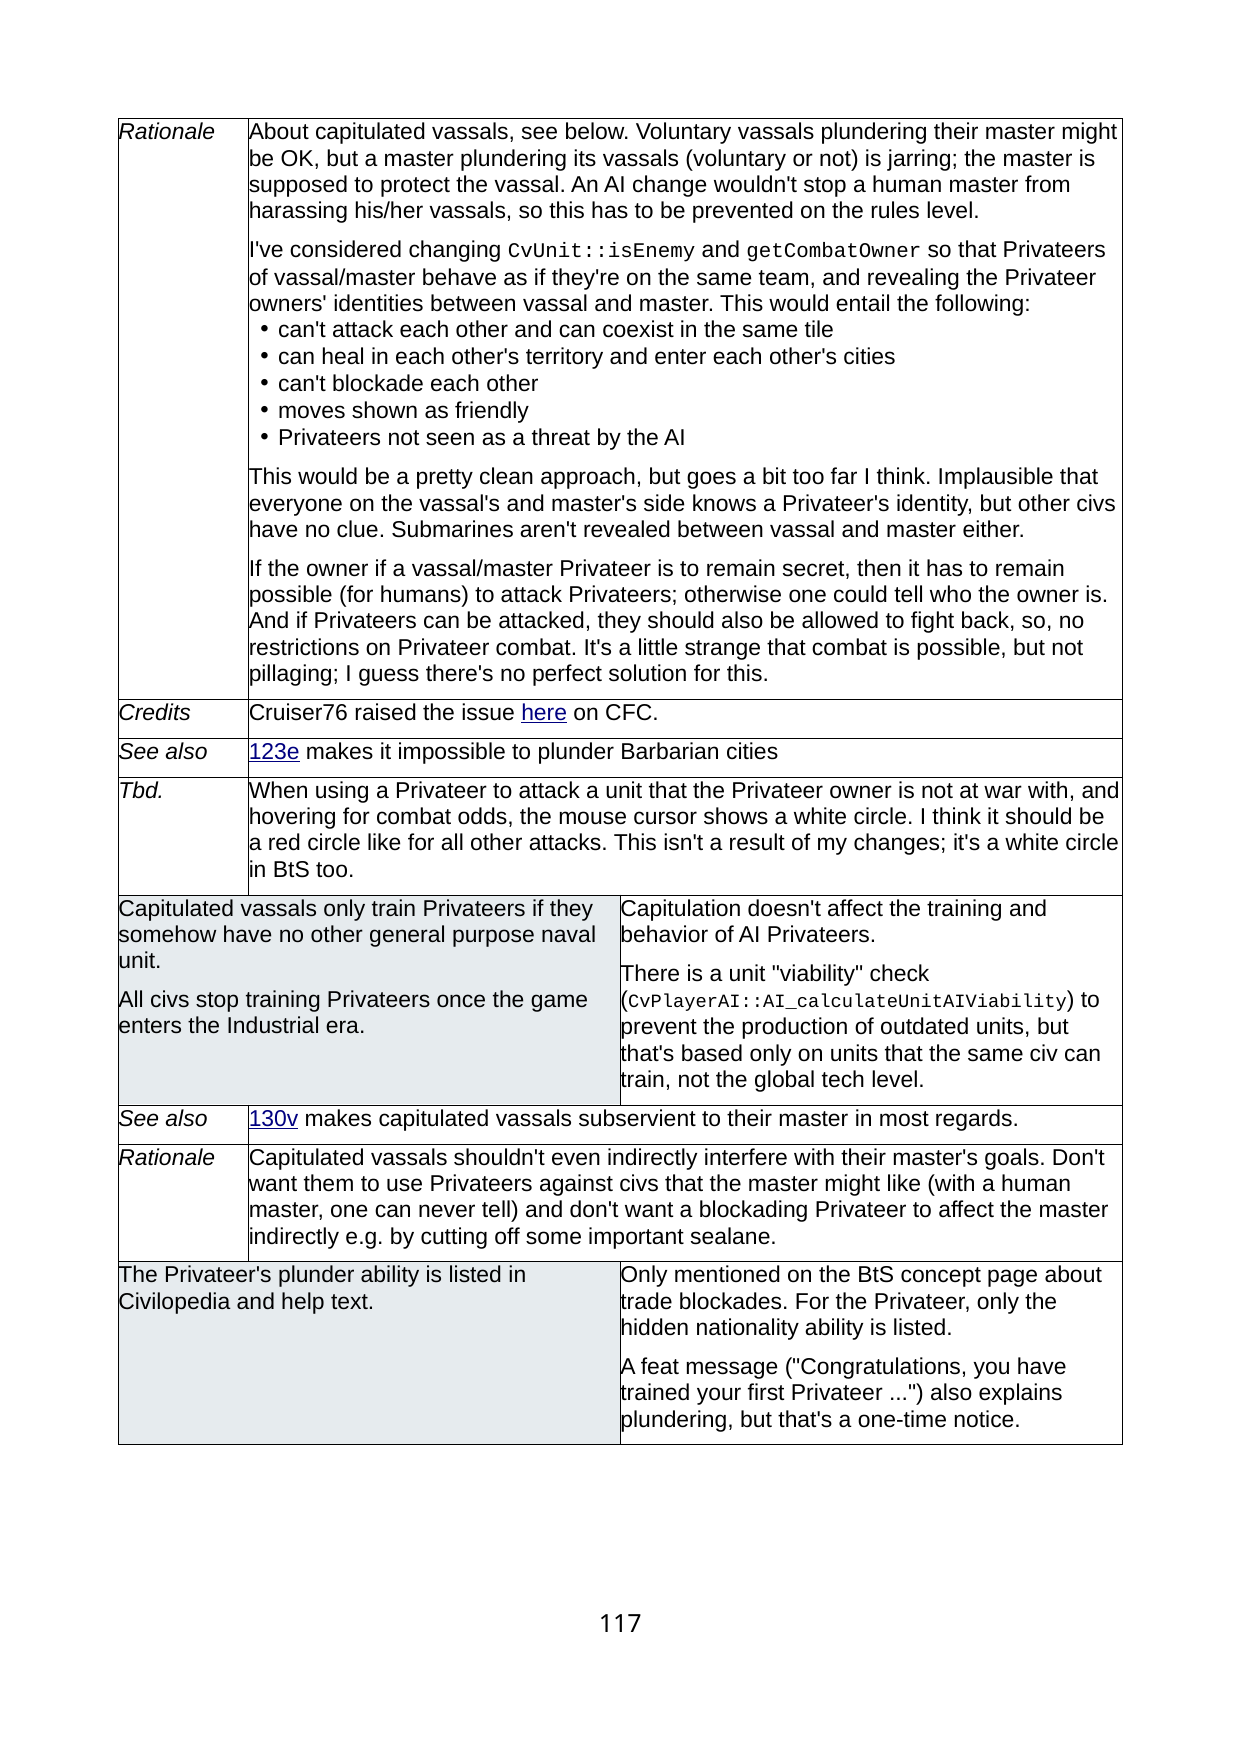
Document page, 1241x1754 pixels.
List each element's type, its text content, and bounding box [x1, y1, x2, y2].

table_cell Capitulation doesn't affect the training and behavior of AI Privateers. There is a unit "viability" check (CvPlayerAI::AI_calculateUnitAIViability) to prevent the production of outdated units, but that's based only on units that the same civ can train, not the global tech level. [621, 896, 1122, 1104]
table_cell See also [119, 739, 248, 777]
table_cell Capitulated vassals shouldn't even indirectly interfere with their master's goals. Don't want them to use Privateers against civs that the master might like (with a human master, one can never tell) and don't want a blockading Privateer to affect the master indirectly e.g. by cutting off some important sealane. [249, 1145, 1122, 1261]
table_cell 123e makes it impossible to plunder Barbarian cities [249, 739, 1122, 777]
table_cell About capitulated vassals, see below. Voluntary vassals plundering their master might be OK, but a master plundering its vassals (voluntary or not) is jarring; the master is supposed to protect the vassal. An AI change wouldn't stop a human master from harassing his/her vassals, so this has to be prevented on the rules level. I've considered changing CvUnit::isEnemy and getCombatOwner so that Privateers of vassal/master behave as if they're on the same team, and revealing the Privateer owners' identities between vassal and master. This would entail the following: can't attack each other and can coexist in the same tile can heal in each other's territory and enter each other's cities can't blockade each other moves shown as friendly Privateers not seen as a threat by the AI This would be a pretty clean approach, but goes a bit too far I think. Implausible that everyone on the vassal's and master's side knows a Privateer's identity, but other civs have no clue. Submarines aren't revealed between vassal and master either. If the owner if a vassal/master Privateer is to remain secret, then it has to remain possible (for humans) to attack Privateers; otherwise one could tell who the owner is. And if Privateers can be attacked, they should also be allowed to fight back, so, no restrictions on Privateer combat. It's a little strange that combat is possible, but not pillaging; I guess there's no perfect solution for this. [249, 119, 1122, 699]
table_cell Rationale [119, 1145, 248, 1261]
table_cell See also [119, 1106, 248, 1143]
table_cell Rationale [119, 119, 248, 699]
table_cell When using a Privateer to attack a unit that the Privateer owner is not at war with, and hovering for combat odds, the mouse cursor shows a white circle. I think it should be a red circle like for all other attacks. This isn't a result of my changes; it's a white circle in BtS too. [249, 778, 1122, 894]
table_cell Only mentioned on the BtS concept page about trade blockades. For the Privateer, only the hidden nationality ability is listed. A feat message ("Congratulations, you have trained your first Privateer ...") also explains plundering, but that's a one-time notice. [621, 1262, 1122, 1444]
table_cell Cruiser76 raised the issue here on CFC. [249, 700, 1122, 738]
table_cell The Privateer's plunder ability is listed in Civilopedia and help text. [119, 1262, 620, 1444]
table_cell Capitulated vassals only train Privateers if they somehow have no other general purpose naval unit. All civs stop training Privateers once the game enters the Industrial era. [119, 896, 620, 1104]
table_cell Credits [119, 700, 248, 738]
table_cell 130v makes capitulated vassals subservient to their master in most regards. [249, 1106, 1122, 1143]
table_cell Tbd. [119, 778, 248, 894]
